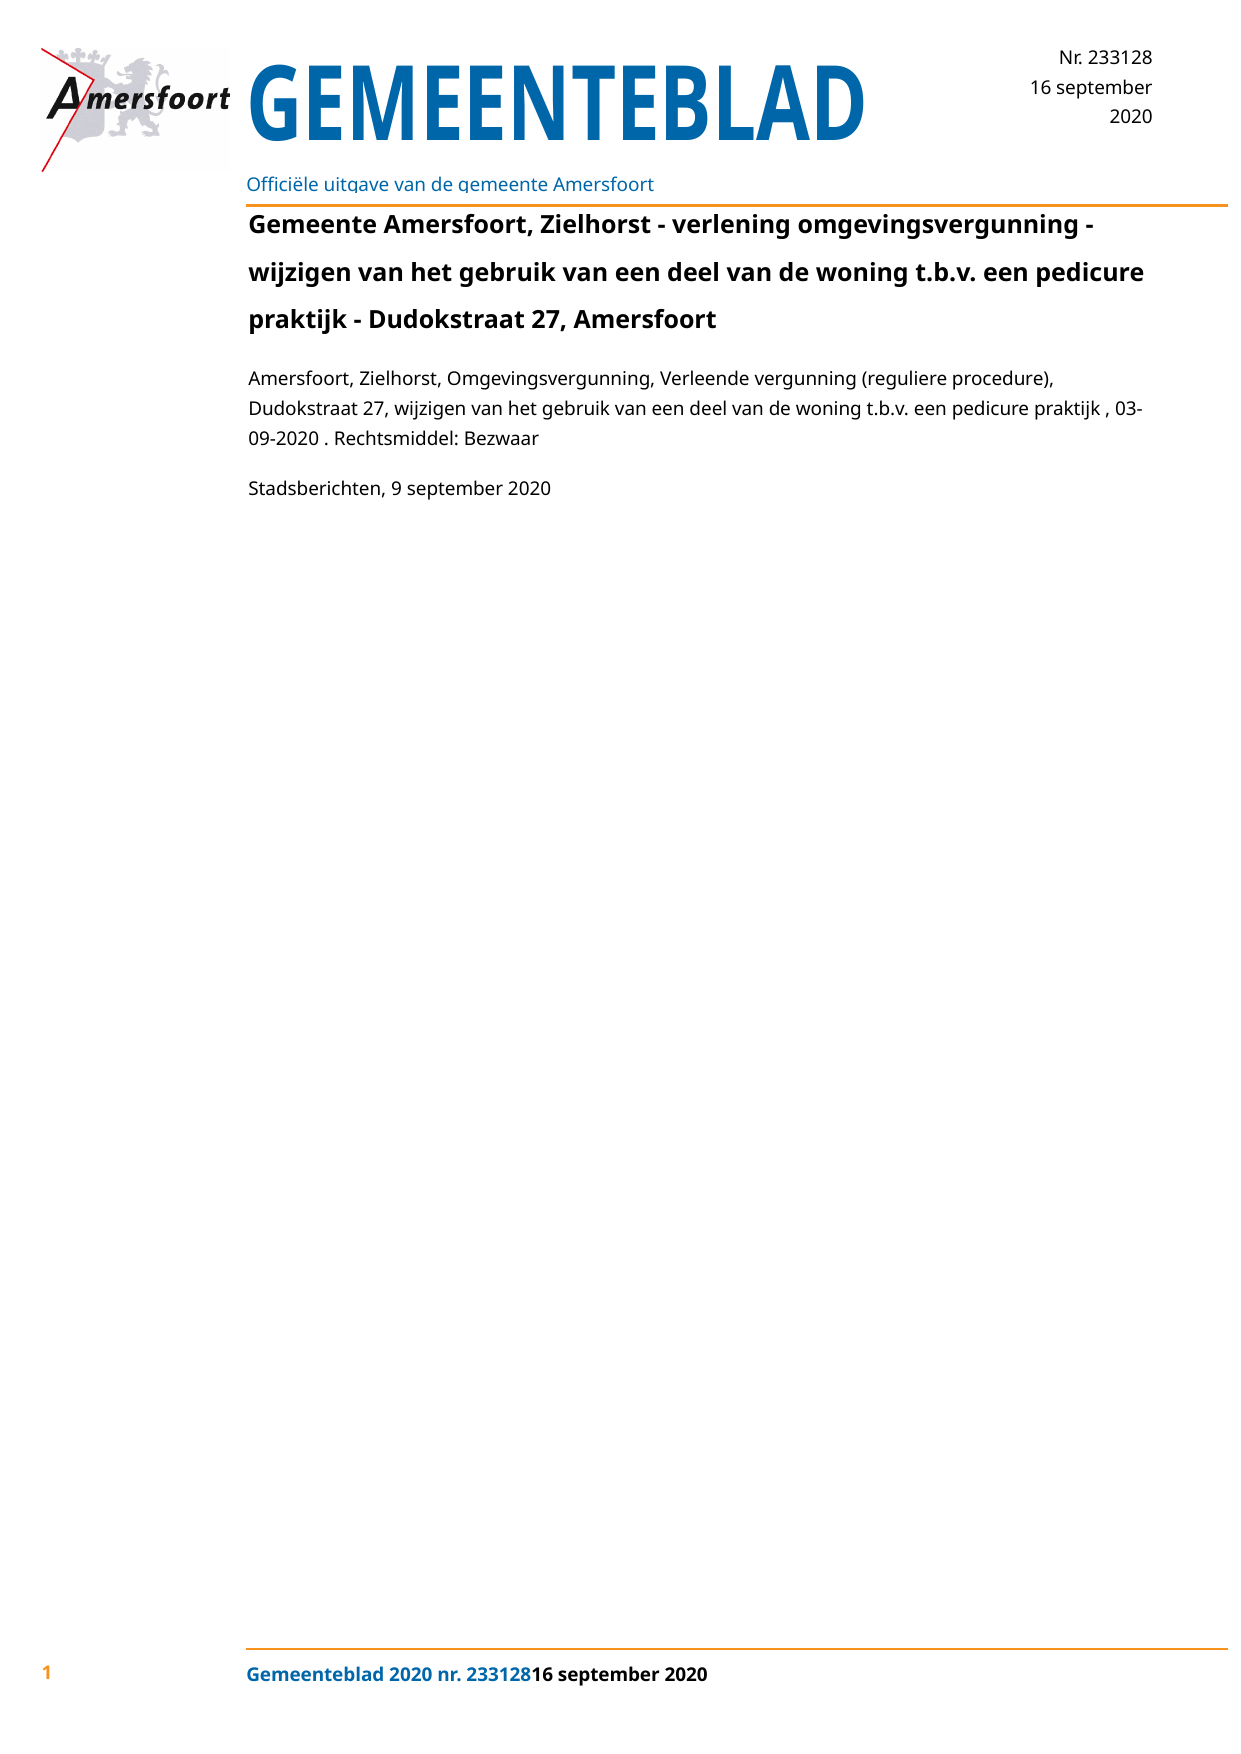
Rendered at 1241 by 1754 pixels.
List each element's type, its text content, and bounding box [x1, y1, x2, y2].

text Gemeente Amersfoort, Zielhorst - verlening omgevingsvergunning - wijzigen van het gebruik van een deel van de woning t.b.v. een pedicure praktijk - Dudokstraat 27, Amersfoort [248, 207, 1152, 336]
picture [41, 47, 231, 172]
text Stadsberichten, 9 september 2020 [248, 475, 1152, 501]
text Amersfoort, Zielhorst, Omgevingsvergunning, Verleende vergunning (reguliere procedure), Dudokstraat 27, wijzigen van het gebruik van een deel van de woning t.b.v. een pedicure praktijk , 03-09-2020 . Rechtsmiddel: Bezwaar [248, 366, 1152, 450]
